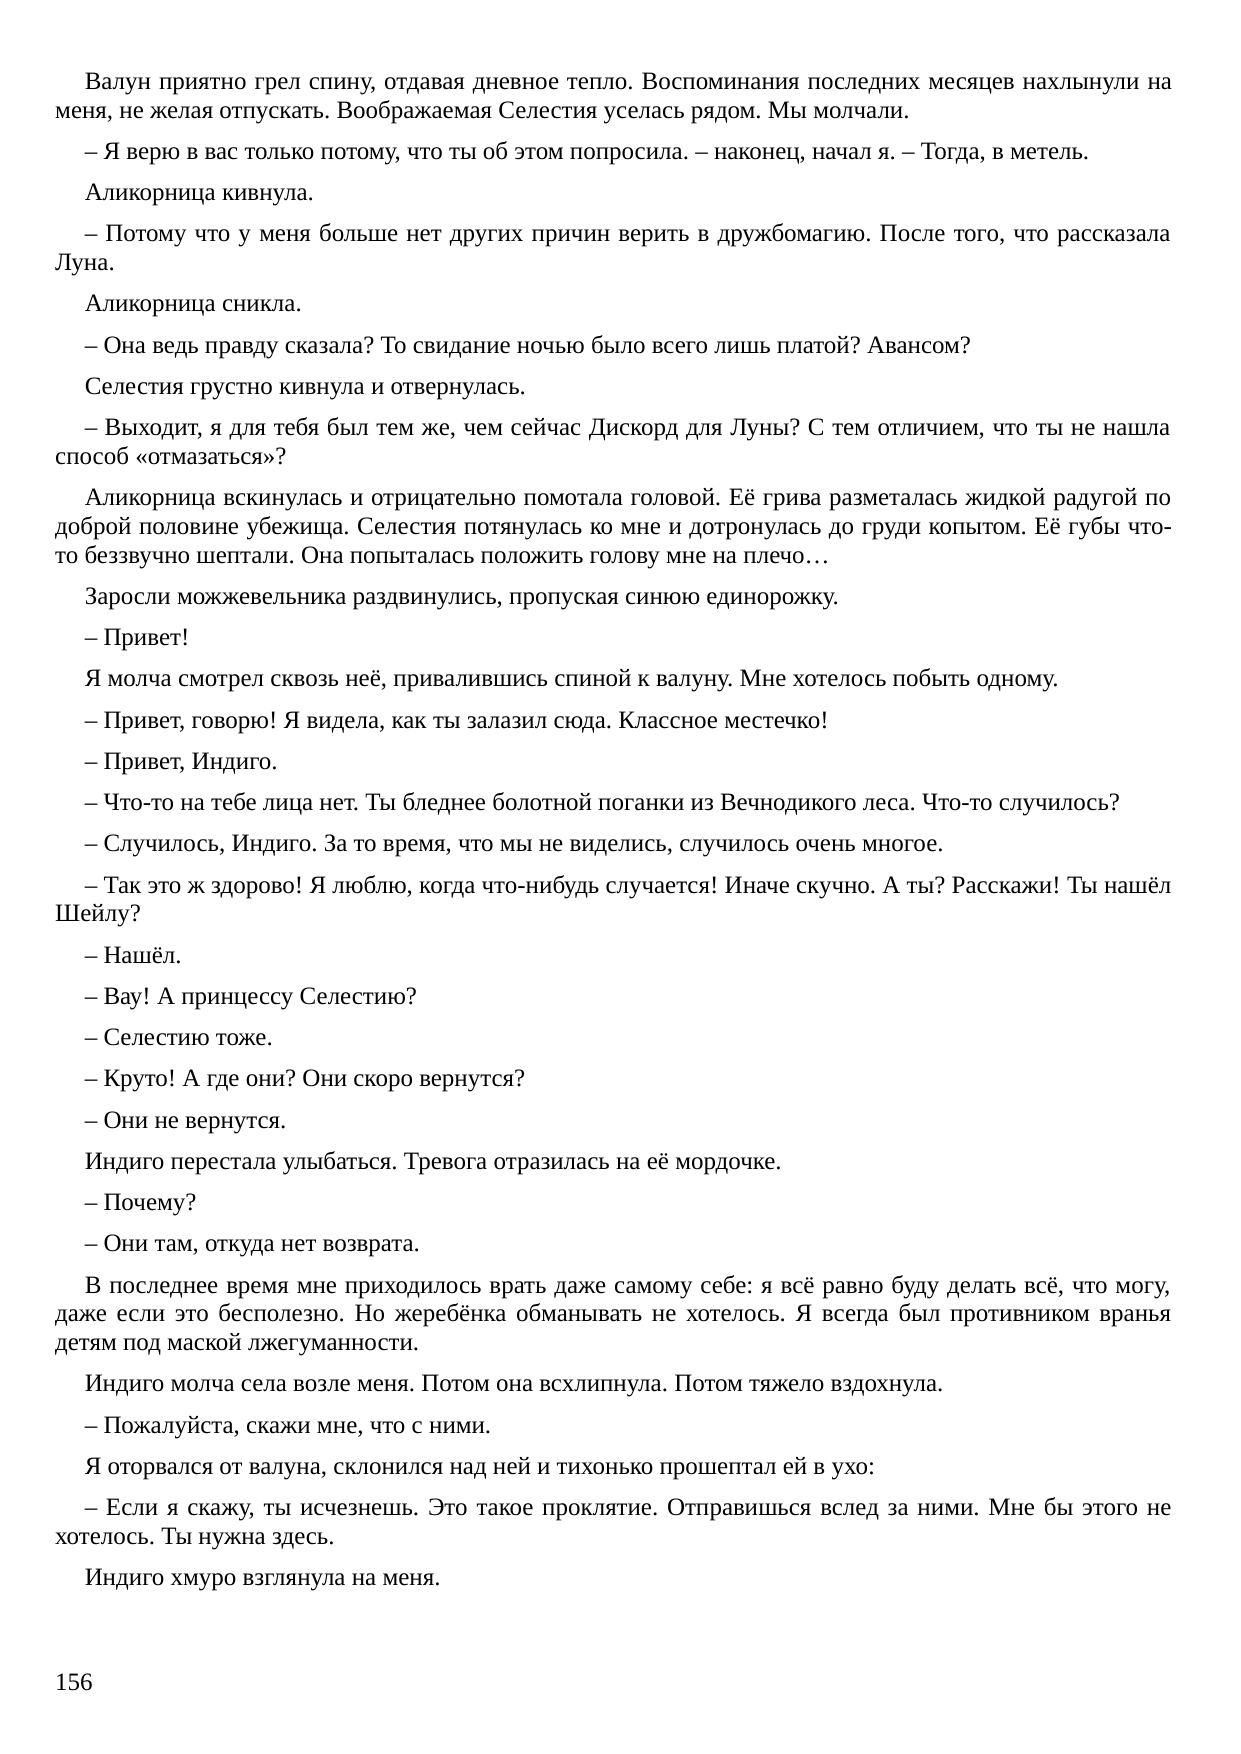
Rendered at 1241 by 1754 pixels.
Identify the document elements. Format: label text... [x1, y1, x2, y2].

text – Случилось, Индиго. За то время, что мы не виделись, случилось очень многое. [55, 828, 1173, 857]
text – Привет, Индиго. [55, 746, 1173, 775]
text – Нашёл. [55, 940, 1173, 968]
text В последнее время мне приходилось врать даже самому себе: я всё равно буду делать всё, что могу, даже если это бесполезно. Но жеребёнка обманывать не хотелось. Я всегда был противником вранья детям под маской лжегуманности. [55, 1270, 1173, 1356]
text Валун приятно грел спину, отдавая дневное тепло. Воспоминания последних месяцев нахлынули на меня, не желая отпускать. Воображаемая Селестия уселась рядом. Мы молчали. [55, 66, 1173, 123]
text – Круто! А где они? Они скоро вернутся? [55, 1063, 1173, 1092]
text – Они там, откуда нет возврата. [55, 1228, 1173, 1257]
text – Выходит, я для тебя был тем же, чем сейчас Дискорд для Луны? С тем отличием, что ты не нашла способ «отмазаться»? [55, 412, 1173, 470]
text – Она ведь правду сказала? То свидание ночью было всего лишь платой? Авансом? [55, 330, 1173, 358]
text – Почему? [55, 1187, 1173, 1216]
text Индиго молча села возле меня. Потом она всхлипнула. Потом тяжело вздохнула. [55, 1368, 1173, 1397]
text – Привет, говорю! Я видела, как ты залазил сюда. Классное местечко! [55, 705, 1173, 733]
text – Что-то на тебе лица нет. Ты бледнее болотной поганки из Вечнодикого леса. Что-то случилось? [55, 787, 1173, 816]
text – Привет! [55, 622, 1173, 651]
text Я молча смотрел сквозь неё, привалившись спиной к валуну. Мне хотелось побыть одному. [55, 663, 1173, 692]
text Селестия грустно кивнула и отвернулась. [55, 371, 1173, 400]
text Аликорница сникла. [55, 288, 1173, 317]
text – Селестию тоже. [55, 1022, 1173, 1051]
text – Они не вернутся. [55, 1105, 1173, 1133]
text – Пожалуйста, скажи мне, что с ними. [55, 1410, 1173, 1438]
text Заросли можжевельника раздвинулись, пропуская синюю единорожку. [55, 581, 1173, 610]
text Индиго хмуро взглянула на меня. [55, 1562, 1173, 1591]
text – Потому что у меня больше нет других причин верить в дружбомагию. После того, что рассказала Луна. [55, 218, 1173, 276]
text Я оторвался от валуна, склонился над ней и тихонько прошептал ей в ухо: [55, 1451, 1173, 1480]
text Аликорница кивнула. [55, 177, 1173, 206]
text – Я верю в вас только потому, что ты об этом попросила. – наконец, начал я. – Тогда, в метель. [55, 136, 1173, 165]
text Индиго перестала улыбаться. Тревога отразилась на её мордочке. [55, 1146, 1173, 1175]
text Аликорница вскинулась и отрицательно помотала головой. Её грива разметалась жидкой радугой по доброй половине убежища. Селестия потянулась ко мне и дотронулась до груди копытом. Её губы что-то беззвучно шептали. Она попыталась положить голову мне на плечо… [55, 482, 1173, 568]
text – Если я скажу, ты исчезнешь. Это такое проклятие. Отправишься вслед за ними. Мне бы этого не хотелось. Ты нужна здесь. [55, 1492, 1173, 1550]
text – Вау! А принцессу Селестию? [55, 981, 1173, 1010]
text – Так это ж здорово! Я люблю, когда что-нибудь случается! Иначе скучно. А ты? Расскажи! Ты нашёл Шейлу? [55, 870, 1173, 927]
